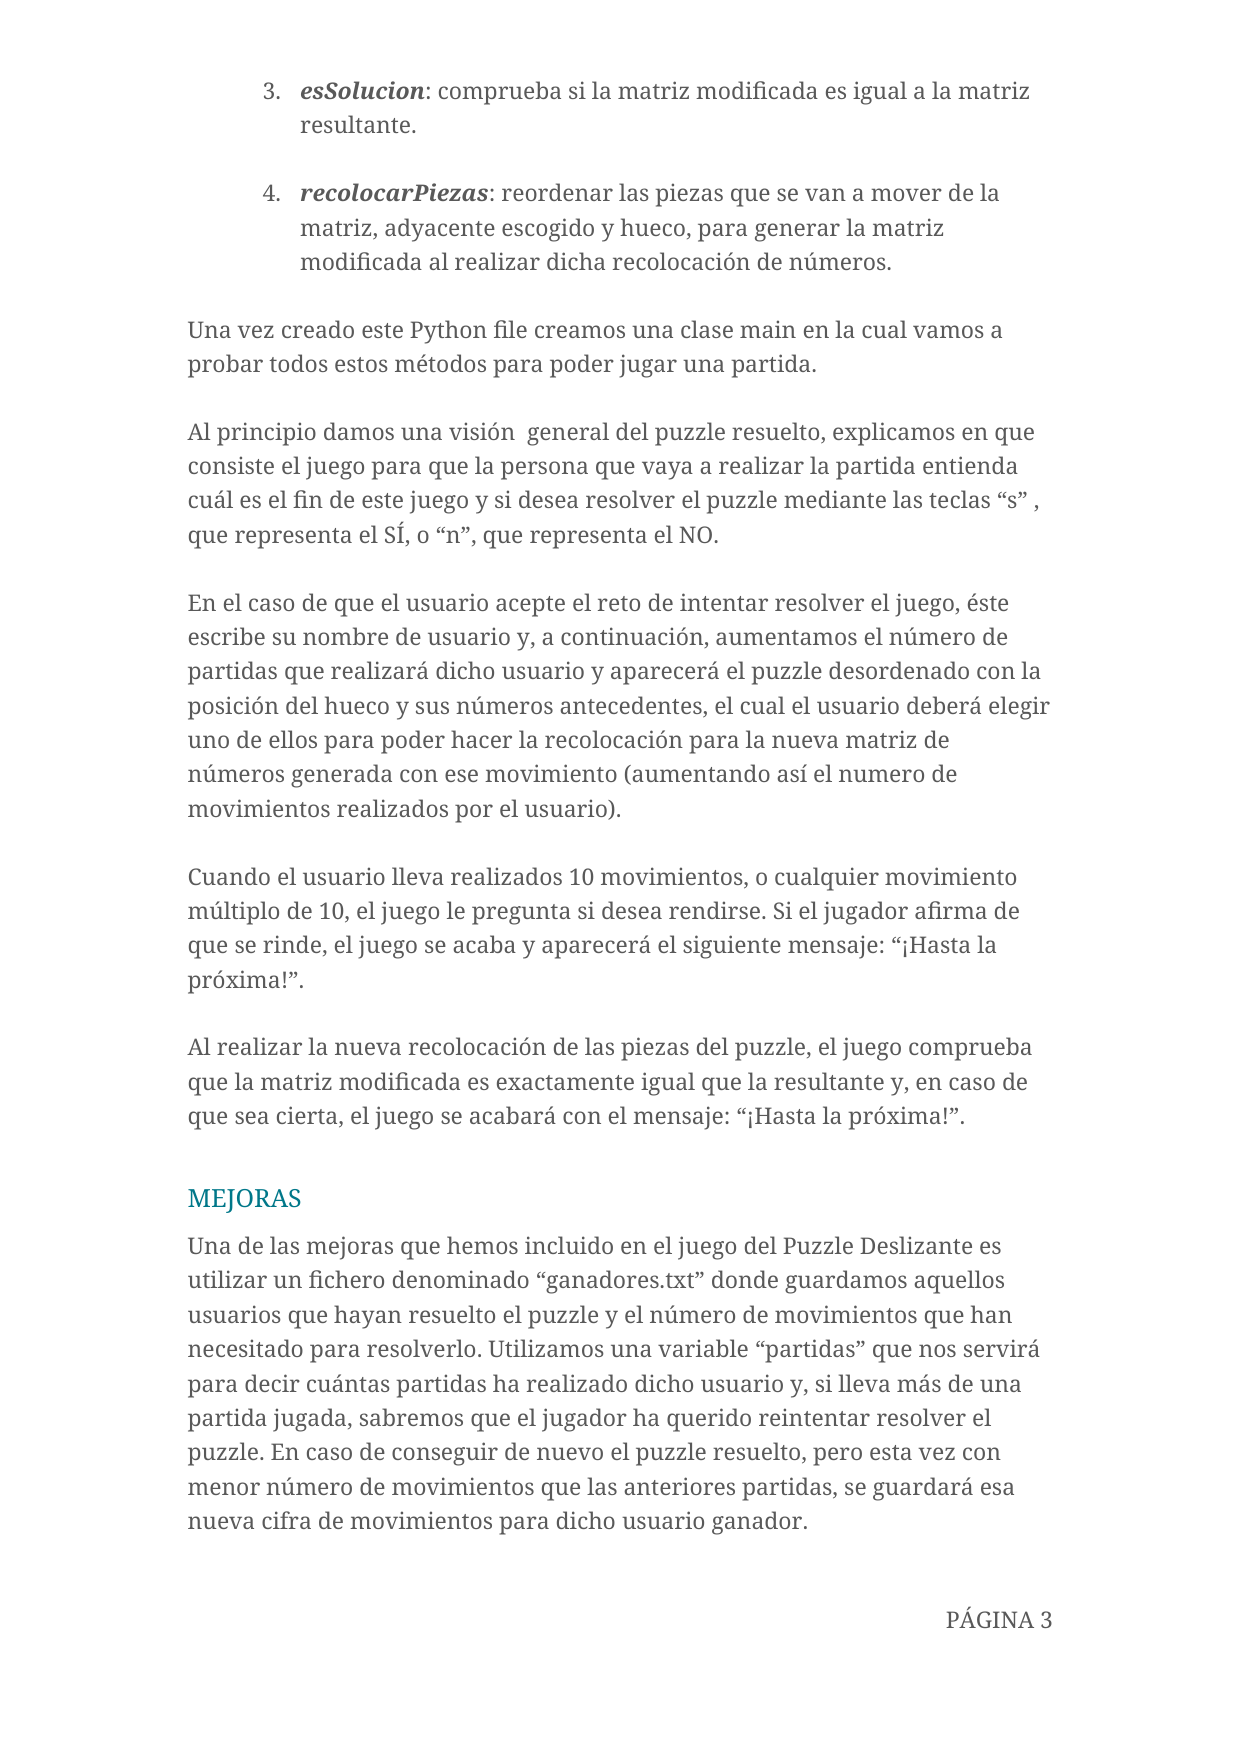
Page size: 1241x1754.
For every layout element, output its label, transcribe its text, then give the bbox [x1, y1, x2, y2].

list esSolucion: comprueba si la matriz modificada es igual a la matriz resultante. [262, 75, 1053, 141]
text Una vez creado este Python file creamos una clase main en la cual vamos a probar todos estos métodos para poder jugar una partida. [187, 313, 1053, 379]
text Al principio damos una visión general del puzzle resuelto, explicamos en que consiste el juego para que la persona que vaya a realizar la partida entienda cuál es el fin de este juego y si desea resolver el puzzle mediante las teclas “s” , que representa el SÍ, o “n”, que representa el NO. [187, 416, 1053, 550]
text Cuando el usuario lleva realizados 10 movimientos, o cualquier movimiento múltiplo de 10, el juego le pregunta si desea rendirse. Si el jugador afirma de que se rinde, el juego se acaba y aparecerá el siguiente mensaje: “¡Hasta la próxima!”. [187, 860, 1053, 995]
text Una de las mejoras que hemos incluido en el juego del Puzzle Deslizante es utilizar un fichero denominado “ganadores.txt” donde guardamos aquellos usuarios que hayan resuelto el puzzle y el número de movimientos que han necesitado para resolverlo. Utilizamos una variable “partidas” que nos servirá para decir cuántas partidas ha realizado dicho usuario y, si lleva más de una partida jugada, sabremos que el jugador ha querido reintentar resolver el puzzle. En caso de conseguir de nuevo el puzzle resuelto, pero esta vez con menor número de movimientos que las anteriores partidas, se guardará esa nueva cifra de movimientos para dicho usuario ganador. [187, 1230, 1053, 1536]
subtitle MEJORAS [187, 1180, 1053, 1214]
text Al realizar la nueva recolocación de las piezas del puzzle, el juego comprueba que la matriz modificada es exactamente igual que la resultante y, en caso de que sea cierta, el juego se acabará con el mensaje: “¡Hasta la próxima!”. [187, 1031, 1053, 1131]
list recolocarPiezas: reordenar las piezas que se van a mover de la matriz, adyacente escogido y hueco, para generar la matriz modificada al realizar dicha recolocación de números. [262, 177, 1053, 277]
text En el caso de que el usuario acepte el reto de intentar resolver el juego, éste escribe su nombre de usuario y, a continuación, aumentamos el número de partidas que realizará dicho usuario y aparecerá el puzzle desordenado con la posición del hueco y sus números antecedentes, el cual el usuario deberá elegir uno de ellos para poder hacer la recolocación para la nueva matriz de números generada con ese movimiento (aumentando así el numero de movimientos realizados por el usuario). [187, 586, 1053, 824]
